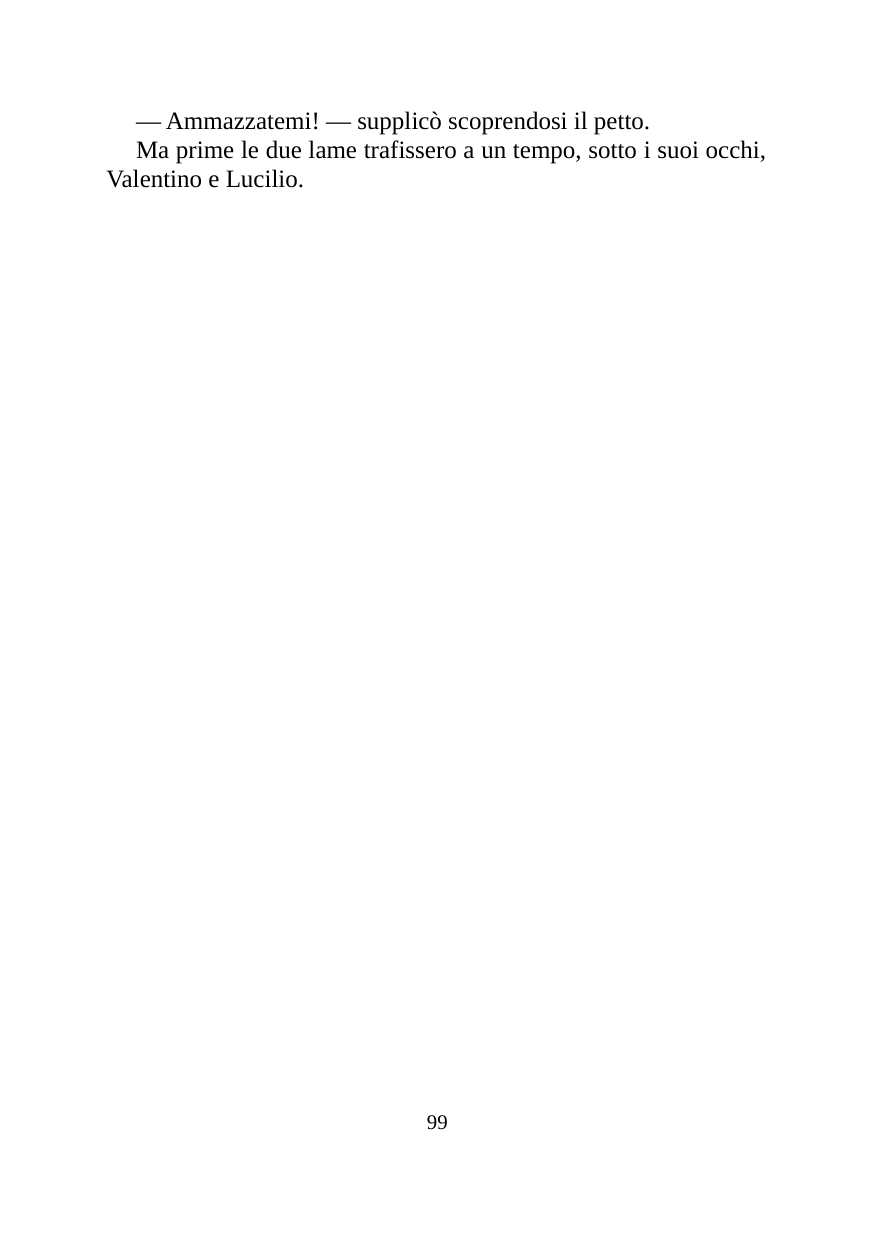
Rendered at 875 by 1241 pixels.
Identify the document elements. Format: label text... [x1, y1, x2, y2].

text Ma prime le due lame trafissero a un tempo, sotto i suoi occhi, Valentino e Lucilio. [106, 135, 768, 192]
text — Ammazzatemi! — supplicò scoprendosi il petto. [106, 106, 768, 135]
